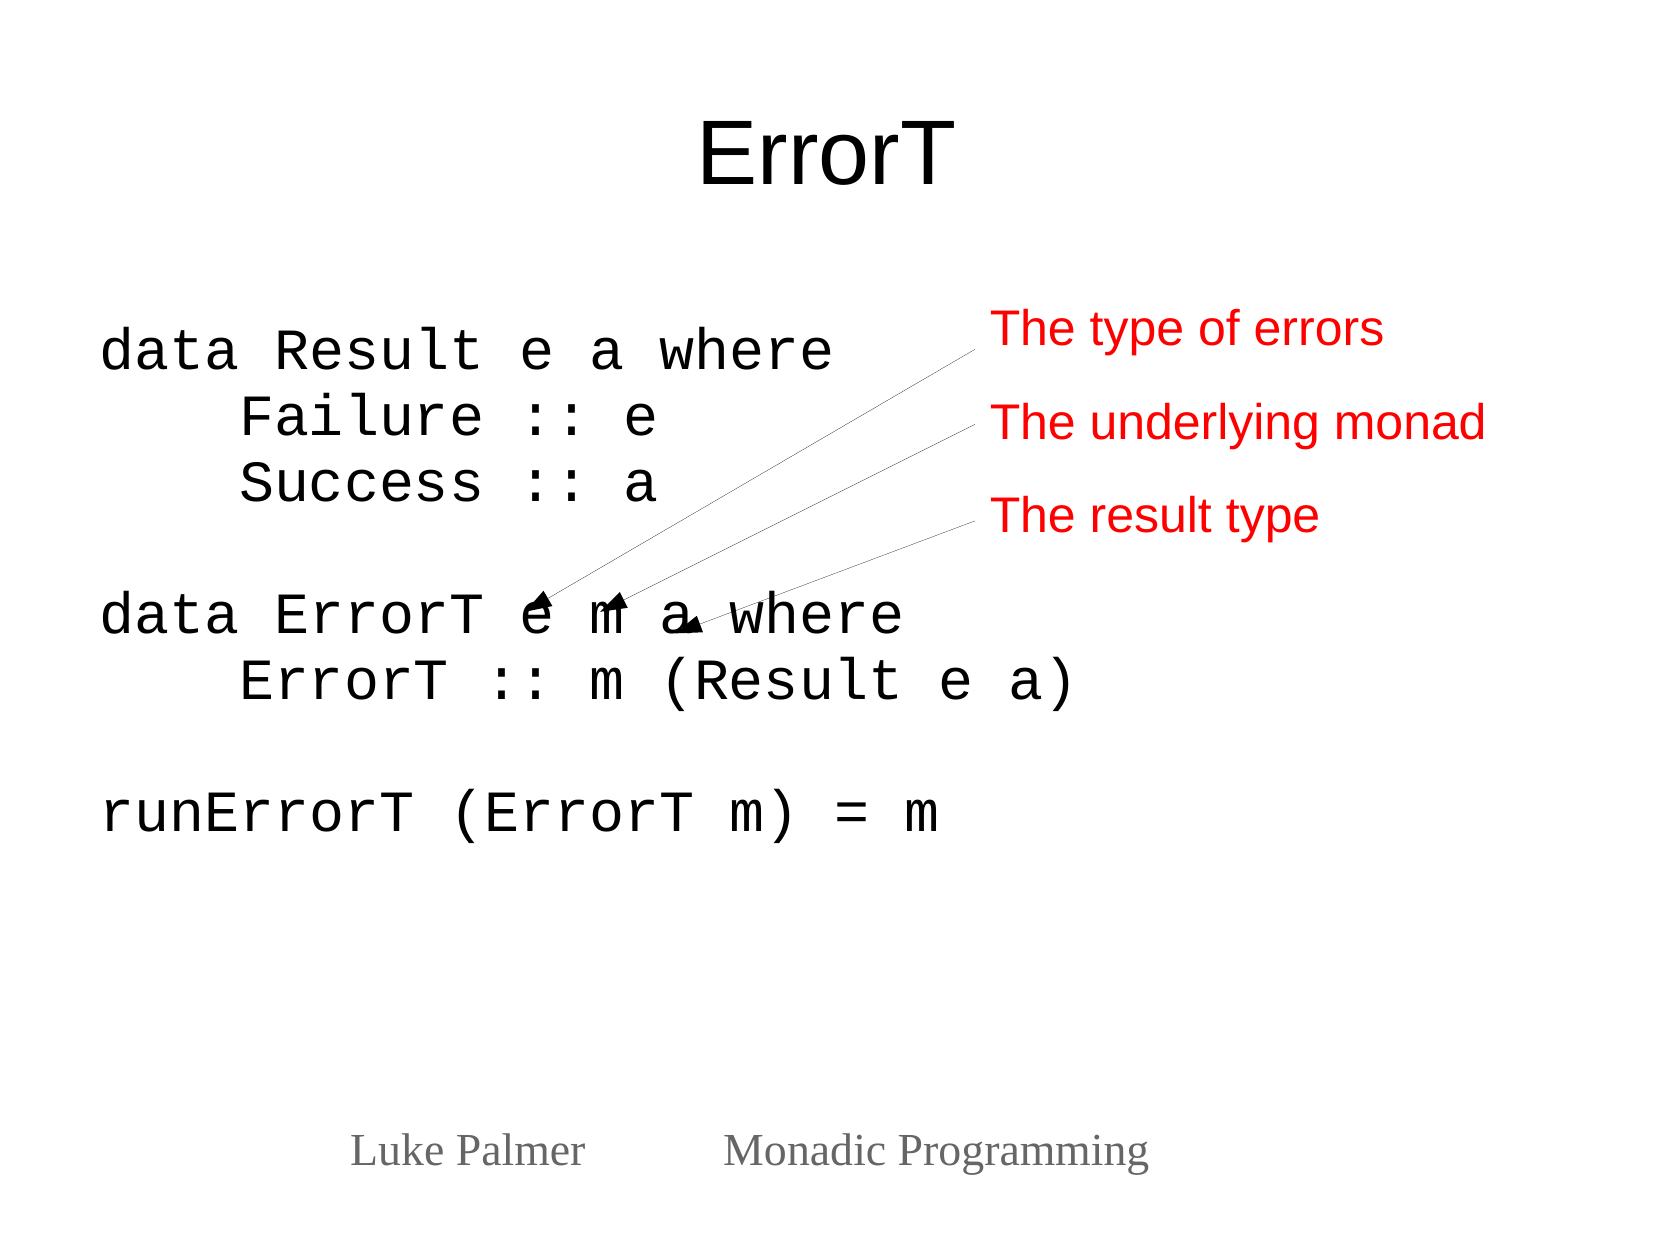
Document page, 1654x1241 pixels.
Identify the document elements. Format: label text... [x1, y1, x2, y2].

text_box The result type [975, 480, 1329, 551]
text_box The type of errors [975, 292, 1392, 364]
text_box The underlying monad [975, 386, 1493, 458]
title ErrorT [82, 49, 1571, 257]
text_box data Result e a where Failure :: e Success :: a data ErrorT e m a where ErrorT :: m (Result e a) runErrorT (ErrorT m) = m [82, 311, 1654, 858]
